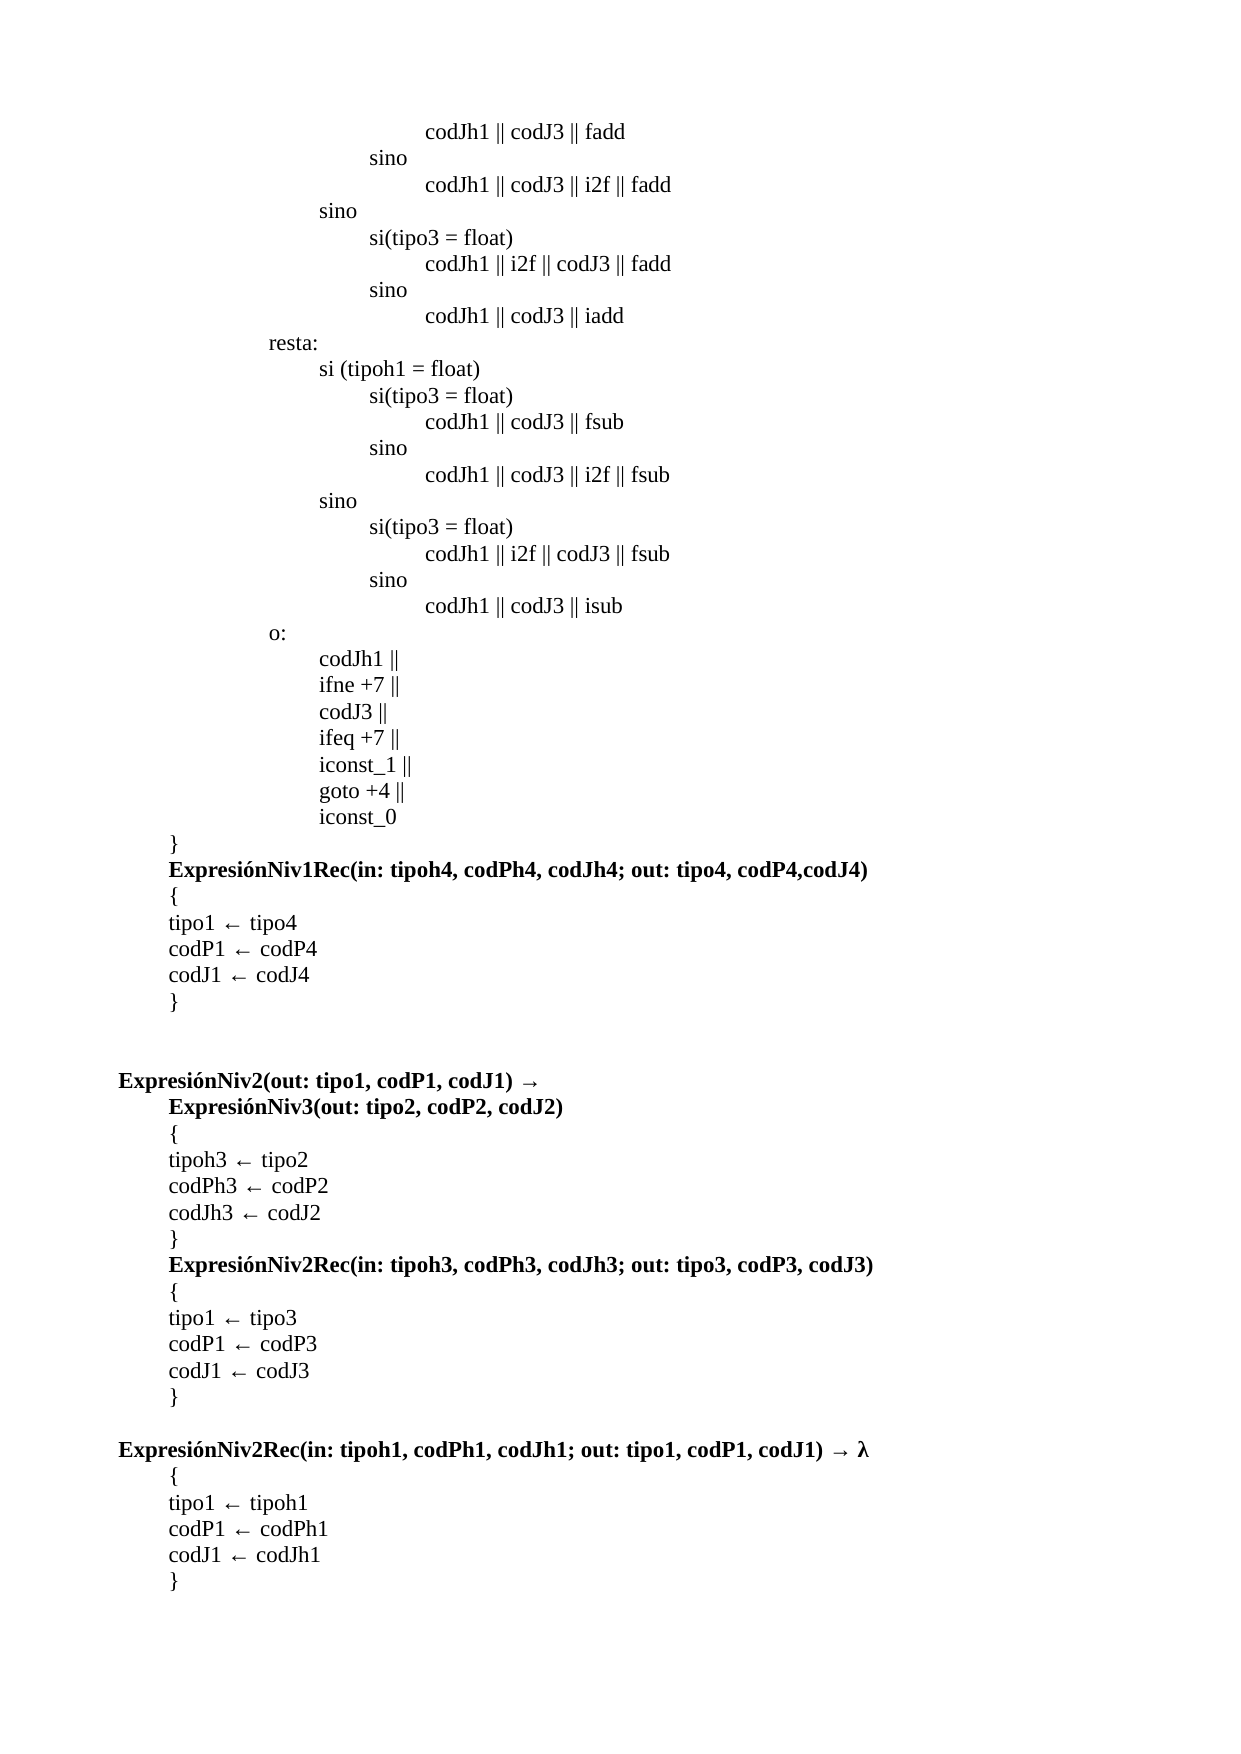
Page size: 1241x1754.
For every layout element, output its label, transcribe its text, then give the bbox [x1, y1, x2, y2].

text codJh1 || codJ3 || i2f || fsub [118, 461, 1122, 487]
text sino [118, 434, 1122, 461]
text tipo1 ← tipo4 [118, 909, 1122, 935]
text si(tipo3 = float) [118, 382, 1122, 408]
text si(tipo3 = float) [118, 513, 1122, 540]
text } [118, 1225, 1122, 1251]
text iconst_1 || [118, 751, 1122, 777]
text sino [118, 197, 1122, 223]
text codPh3 ← codP2 [118, 1172, 1122, 1199]
text ifne +7 || [118, 672, 1122, 698]
text ExpresiónNiv2(out: tipo1, codP1, codJ1) → [118, 1067, 1122, 1093]
text sino [118, 566, 1122, 592]
text codJh1 || codJ3 || i2f || fadd [118, 171, 1122, 197]
text resta: [118, 329, 1122, 355]
text codJh1 || i2f || codJ3 || fsub [118, 540, 1122, 566]
text codJh1 || codJ3 || fadd [118, 118, 1122, 144]
text si(tipo3 = float) [118, 223, 1122, 250]
text codJ1 ← codJh1 [118, 1541, 1122, 1568]
text tipo1 ← tipo3 [118, 1304, 1122, 1330]
text tipo1 ← tipoh1 [118, 1488, 1122, 1515]
text goto +4 || [118, 777, 1122, 803]
text { [118, 1119, 1122, 1146]
text { [118, 1278, 1122, 1304]
text sino [118, 276, 1122, 303]
text } [118, 1568, 1122, 1594]
text codJ1 ← codJ3 [118, 1357, 1122, 1383]
text codJh1 || codJ3 || fsub [118, 408, 1122, 434]
text codP1 ← codP4 [118, 935, 1122, 961]
text ExpresiónNiv2Rec(in: tipoh1, codPh1, codJh1; out: tipo1, codP1, codJ1) → λ [118, 1436, 1122, 1462]
text sino [118, 144, 1122, 171]
text iconst_0 [118, 803, 1122, 830]
text { [118, 1462, 1122, 1488]
text } [118, 830, 1122, 856]
text codJh1 || [118, 645, 1122, 672]
text ExpresiónNiv3(out: tipo2, codP2, codJ2) [118, 1093, 1122, 1119]
text codJ1 ← codJ4 [118, 961, 1122, 988]
text } [118, 988, 1122, 1014]
text codJh1 || codJ3 || iadd [118, 303, 1122, 329]
text codP1 ← codP3 [118, 1330, 1122, 1357]
text codJh3 ← codJ2 [118, 1199, 1122, 1225]
text codP1 ← codPh1 [118, 1515, 1122, 1541]
text sino [118, 487, 1122, 513]
text o: [118, 619, 1122, 645]
text codJh1 || codJ3 || isub [118, 592, 1122, 619]
text ifeq +7 || [118, 724, 1122, 751]
text { [118, 882, 1122, 909]
text codJh1 || i2f || codJ3 || fadd [118, 250, 1122, 276]
text si (tipoh1 = float) [118, 355, 1122, 382]
text ExpresiónNiv2Rec(in: tipoh3, codPh3, codJh3; out: tipo3, codP3, codJ3) [118, 1251, 1122, 1278]
text } [118, 1383, 1122, 1409]
text ExpresiónNiv1Rec(in: tipoh4, codPh4, codJh4; out: tipo4, codP4,codJ4) [118, 856, 1122, 882]
text codJ3 || [118, 698, 1122, 724]
text tipoh3 ← tipo2 [118, 1146, 1122, 1172]
